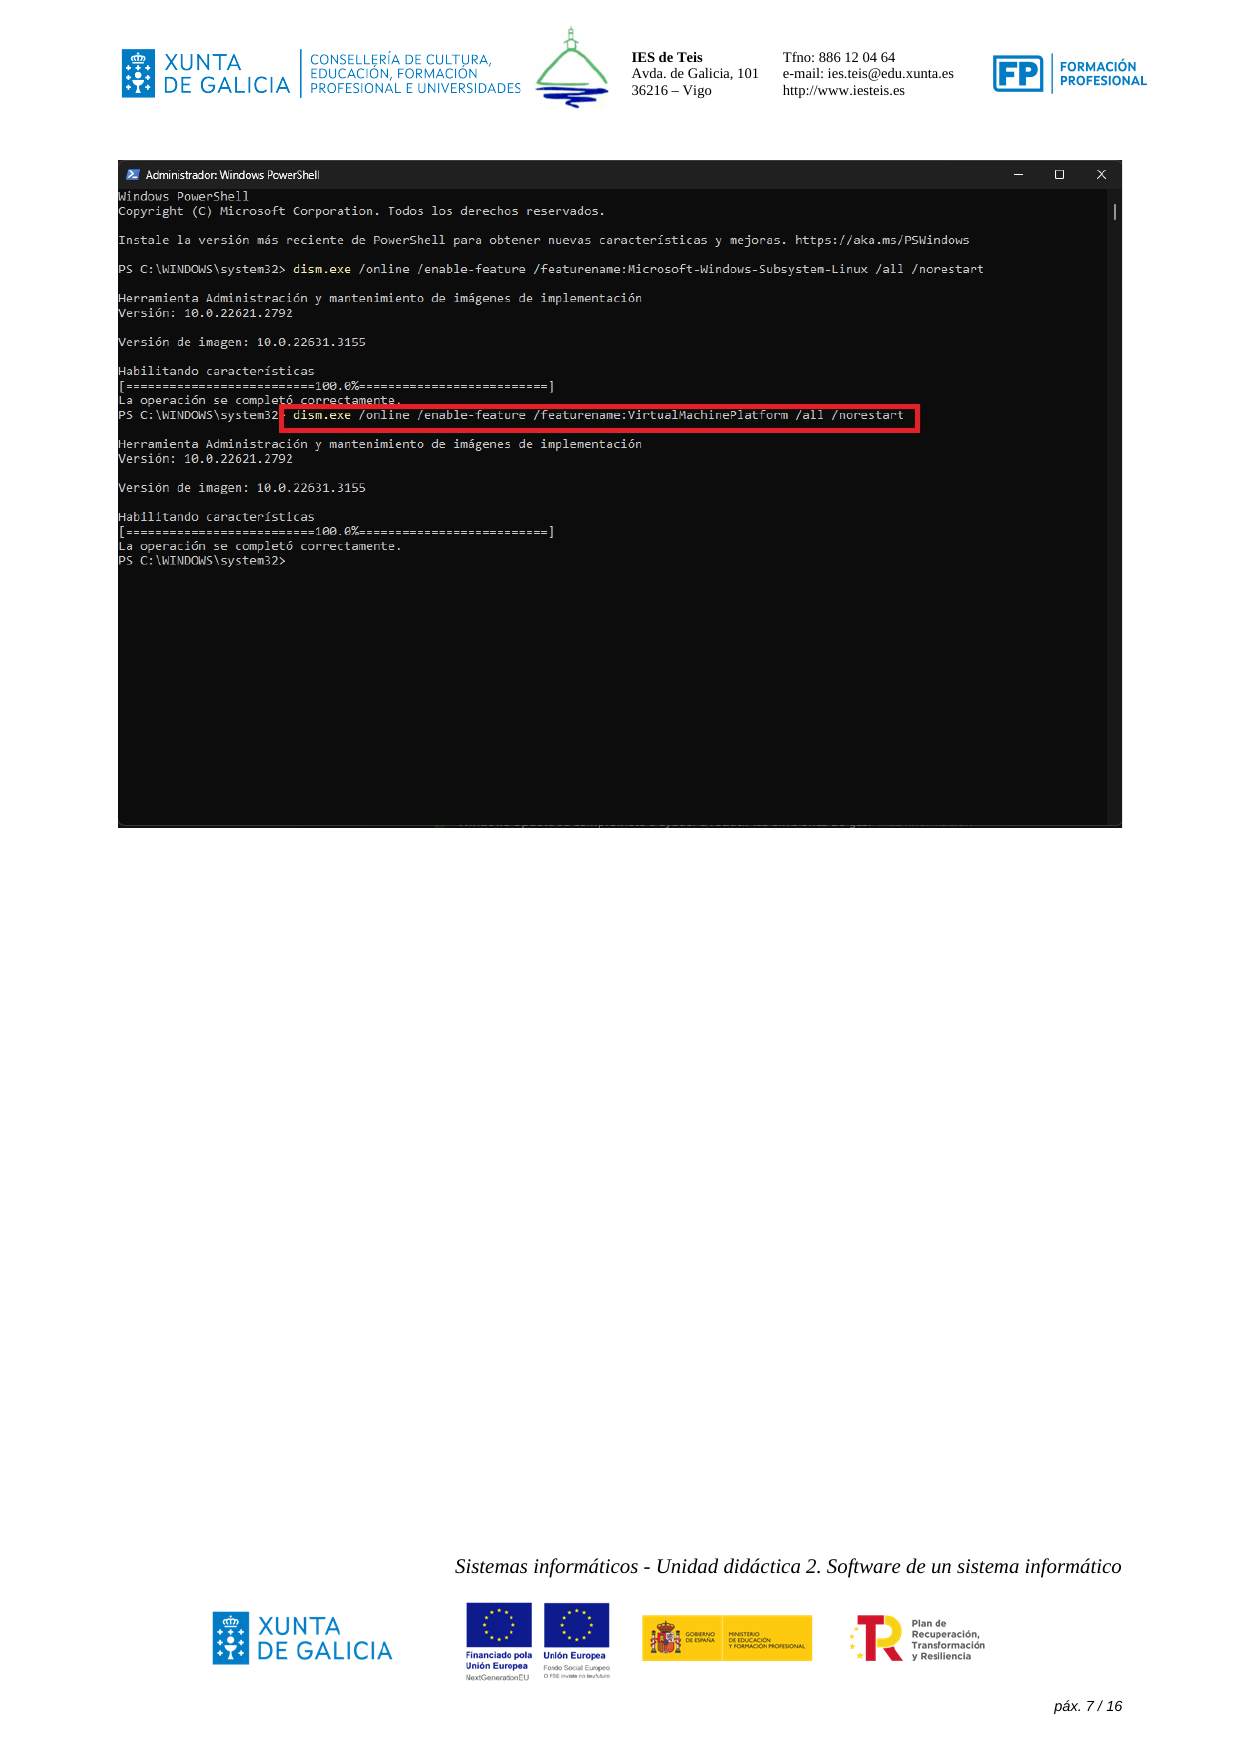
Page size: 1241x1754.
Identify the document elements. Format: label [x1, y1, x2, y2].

picture [989, 50, 1153, 97]
picture [118, 160, 1123, 828]
picture [212, 1592, 1020, 1688]
picture [121, 49, 521, 98]
picture [534, 25, 611, 110]
